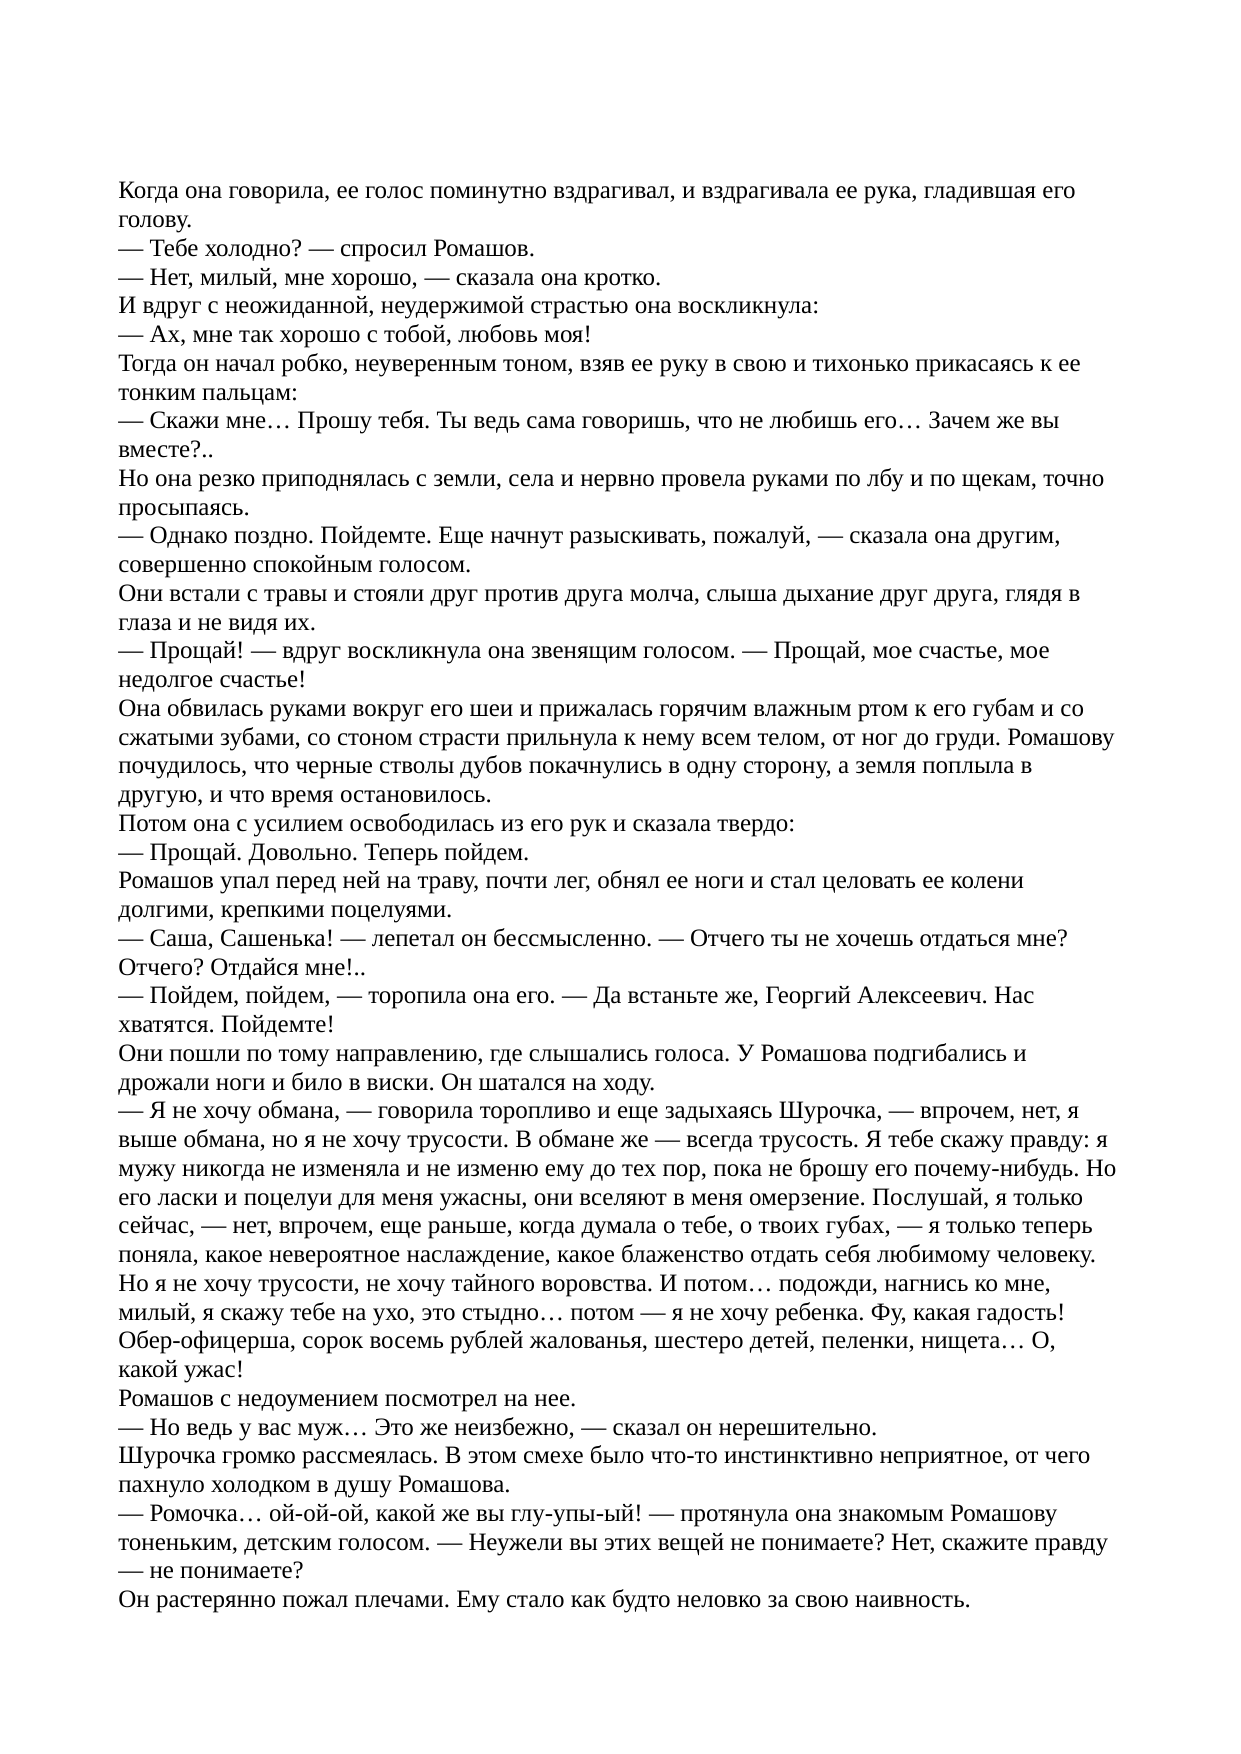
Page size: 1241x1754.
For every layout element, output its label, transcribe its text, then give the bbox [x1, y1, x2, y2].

text Потом она с усилием освободилась из его рук и сказала твердо: [118, 808, 1122, 837]
text Ромашов упал перед ней на траву, почти лег, обнял ее ноги и стал целовать ее колени долгими, крепкими поцелуями. [118, 866, 1122, 923]
text — Тебе холодно? — спросил Ромашов. [118, 233, 1122, 262]
text — Прощай! — вдруг воскликнула она звенящим голосом. — Прощай, мое счастье, мое недолгое счастье! [118, 636, 1122, 693]
text — Нет, милый, мне хорошо, — сказала она кротко. [118, 262, 1122, 291]
text Ромашов с недоумением посмотрел на нее. [118, 1383, 1122, 1412]
text Но она резко приподнялась с земли, села и нервно провела руками по лбу и по щекам, точно просыпаясь. [118, 463, 1122, 521]
text Он растерянно пожал плечами. Ему стало как будто неловко за свою наивность. [118, 1584, 1122, 1613]
text Они встали с травы и стояли друг против друга молча, слыша дыхание друг друга, глядя в глаза и не видя их. [118, 578, 1122, 636]
text — Ах, мне так хорошо с тобой, любовь моя! [118, 319, 1122, 348]
text — Но ведь у вас муж… Это же неизбежно, — сказал он нерешительно. [118, 1412, 1122, 1441]
text — Скажи мне… Прошу тебя. Ты ведь сама говоришь, что не любишь его… Зачем же вы вместе?.. [118, 406, 1122, 463]
text — Прощай. Довольно. Теперь пойдем. [118, 837, 1122, 866]
text Она обвилась руками вокруг его шеи и прижалась горячим влажным ртом к его губам и со сжатыми зубами, со стоном страсти прильнула к нему всем телом, от ног до груди. Ромашову почудилось, что черные стволы дубов покачнулись в одну сторону, а земля поплыла в другую, и что время остановилось. [118, 693, 1122, 808]
text Тогда он начал робко, неуверенным тоном, взяв ее руку в свою и тихонько прикасаясь к ее тонким пальцам: [118, 348, 1122, 406]
text Шурочка громко рассмеялась. В этом смехе было что-то инстинктивно неприятное, от чего пахнуло холодком в душу Ромашова. [118, 1441, 1122, 1498]
text — Я не хочу обмана, — говорила торопливо и еще задыхаясь Шурочка, — впрочем, нет, я выше обмана, но я не хочу трусости. В обмане же — всегда трусость. Я тебе скажу правду: я мужу никогда не изменяла и не изменю ему до тех пор, пока не брошу его почему-нибудь. Но его ласки и поцелуи для меня ужасны, они вселяют в меня омерзение. Послушай, я только сейчас, — нет, впрочем, еще раньше, когда думала о тебе, о твоих губах, — я только теперь поняла, какое невероятное наслаждение, какое блаженство отдать себя любимому человеку. Но я не хочу трусости, не хочу тайного воровства. И потом… подожди, нагнись ко мне, милый, я скажу тебе на ухо, это стыдно… потом — я не хочу ребенка. Фу, какая гадость! Обер-офицерша, сорок восемь рублей жалованья, шестеро детей, пеленки, нищета… О, какой ужас! [118, 1096, 1122, 1383]
text Когда она говорила, ее голос поминутно вздрагивал, и вздрагивала ее рука, гладившая его голову. [118, 176, 1122, 233]
text И вдруг с неожиданной, неудержимой страстью она воскликнула: [118, 291, 1122, 319]
text — Саша, Сашенька! — лепетал он бессмысленно. — Отчего ты не хочешь отдаться мне? Отчего? Отдайся мне!.. [118, 923, 1122, 981]
text — Пойдем, пойдем, — торопила она его. — Да встаньте же, Георгий Алексеевич. Нас хватятся. Пойдемте! [118, 981, 1122, 1038]
text — Однако поздно. Пойдемте. Еще начнут разыскивать, пожалуй, — сказала она другим, совершенно спокойным голосом. [118, 521, 1122, 578]
text — Ромочка… ой-ой-ой, какой же вы глу-упы-ый! — протянула она знакомым Ромашову тоненьким, детским голосом. — Неужели вы этих вещей не понимаете? Нет, скажите правду — не понимаете? [118, 1498, 1122, 1584]
text Они пошли по тому направлению, где слышались голоса. У Ромашова подгибались и дрожали ноги и било в виски. Он шатался на ходу. [118, 1038, 1122, 1096]
